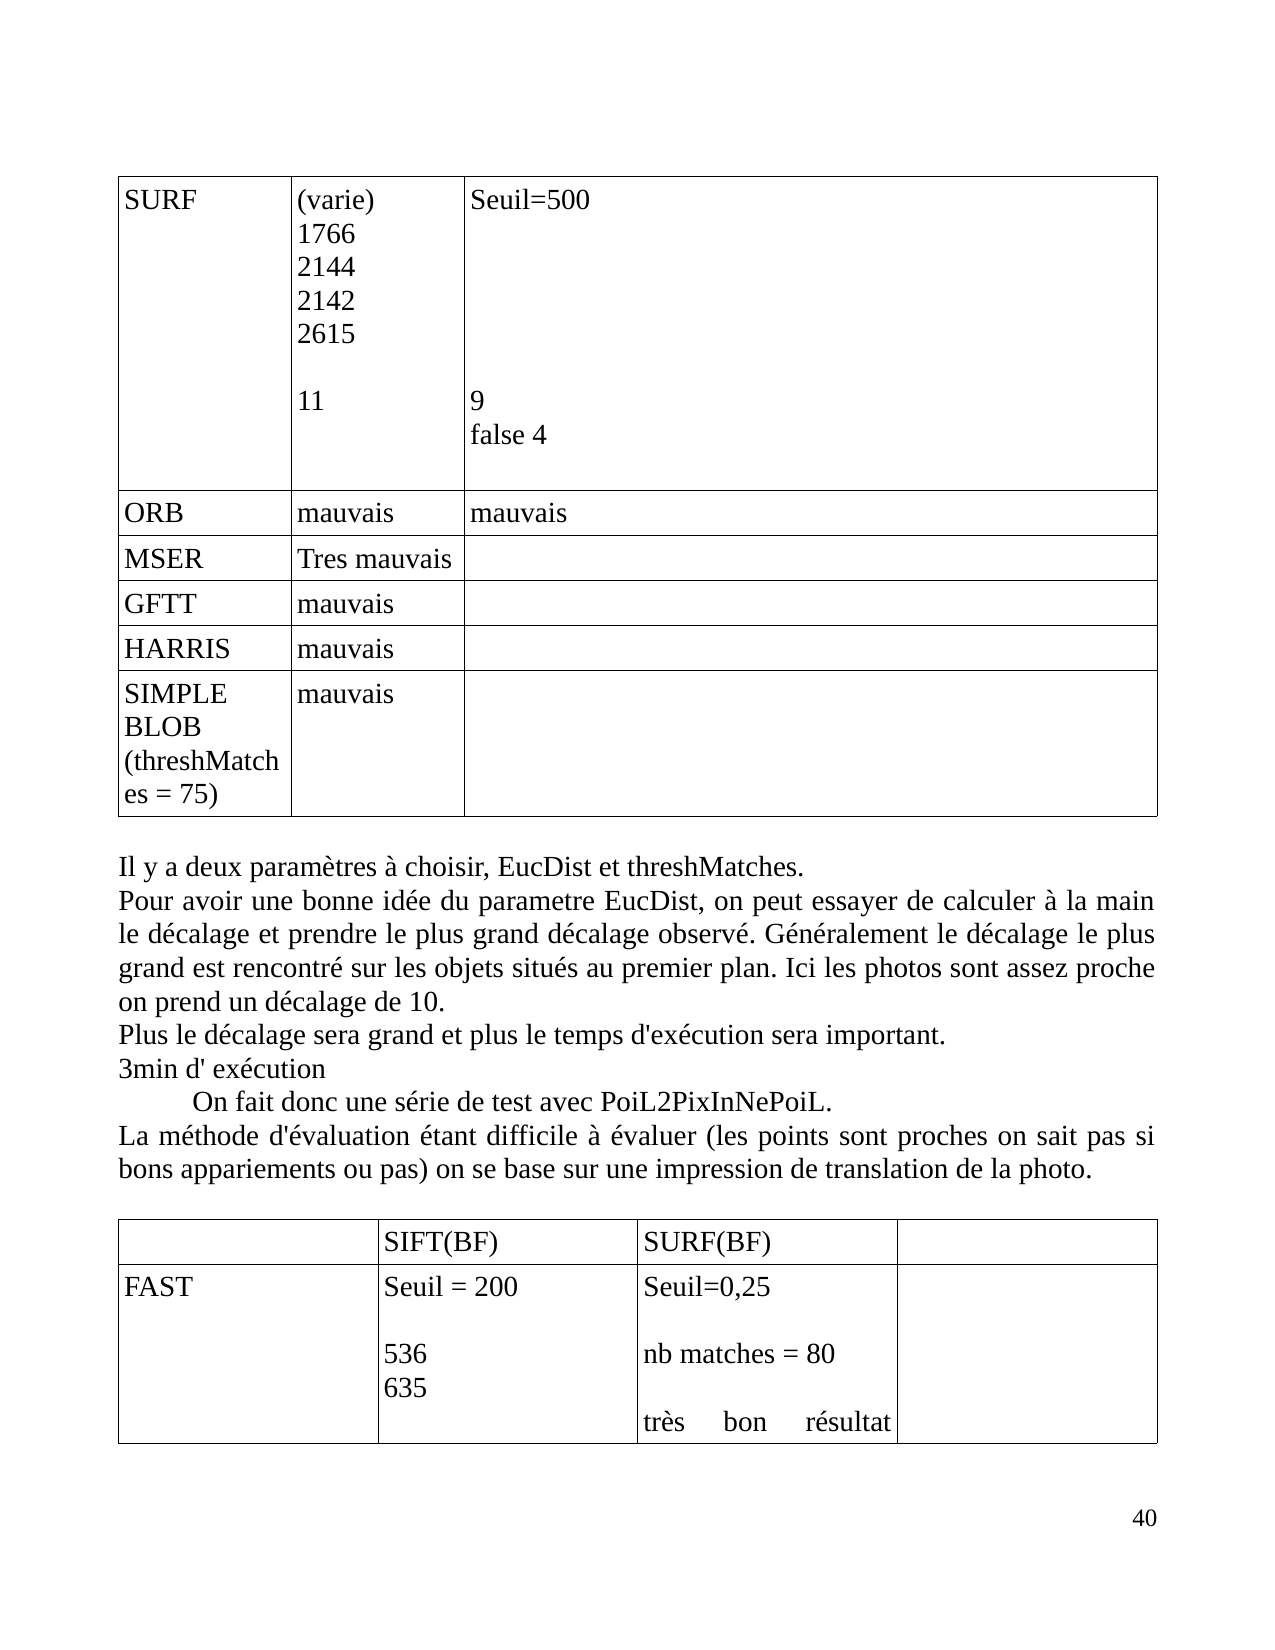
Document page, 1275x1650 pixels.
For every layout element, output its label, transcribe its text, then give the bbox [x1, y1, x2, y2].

table_cell MSER [119, 536, 291, 580]
text Plus le décalage sera grand et plus le temps d'exécution sera important. [118, 1017, 1157, 1051]
table_cell mauvais [292, 671, 464, 816]
table_cell [465, 581, 1157, 625]
table_cell mauvais [292, 491, 464, 535]
table_header SIFT(BF) [379, 1220, 637, 1264]
text La méthode d'évaluation étant difficile à évaluer (les points sont proches on sait pas si bons appariements ou pas) on se base sur une impression de translation de la photo. [118, 1118, 1157, 1185]
table_cell SURF [119, 177, 291, 490]
table_cell mauvais [292, 626, 464, 670]
text Il y a deux paramètres à choisir, EucDist et threshMatches. [118, 849, 1157, 883]
text Pour avoir une bonne idée du parametre EucDist, on peut essayer de calculer à la main le décalage et prendre le plus grand décalage observé. Généralement le décalage le plus grand est rencontré sur les objets situés au premier plan. Ici les photos sont assez proche on prend un décalage de 10. [118, 883, 1157, 1017]
table_cell SIMPLE BLOB (threshMatches = 75) [119, 671, 291, 816]
text 3min d' exécution [118, 1051, 1157, 1084]
table_cell HARRIS [119, 626, 291, 670]
table_cell FAST [119, 1265, 378, 1443]
table_header [898, 1220, 1157, 1264]
table_cell mauvais [292, 581, 464, 625]
table_cell [465, 671, 1157, 816]
table_cell Tres mauvais [292, 536, 464, 580]
table_cell Seuil=0,25 nb matches = 80 très bon résultat [638, 1265, 897, 1443]
table_cell Seuil=500 9 false 4 [465, 177, 1157, 490]
table_cell [898, 1265, 1157, 1443]
table_cell GFTT [119, 581, 291, 625]
table_cell (varie) 1766 2144 2142 2615 11 [292, 177, 464, 490]
table_cell [465, 626, 1157, 670]
table_header [119, 1220, 378, 1264]
table_cell [465, 536, 1157, 580]
text On fait donc une série de test avec PoiL2PixInNePoiL. [118, 1084, 1157, 1118]
table_cell mauvais [465, 491, 1157, 535]
table_header SURF(BF) [638, 1220, 897, 1264]
table_cell Seuil = 200 536 635 [379, 1265, 637, 1443]
table_cell ORB [119, 491, 291, 535]
